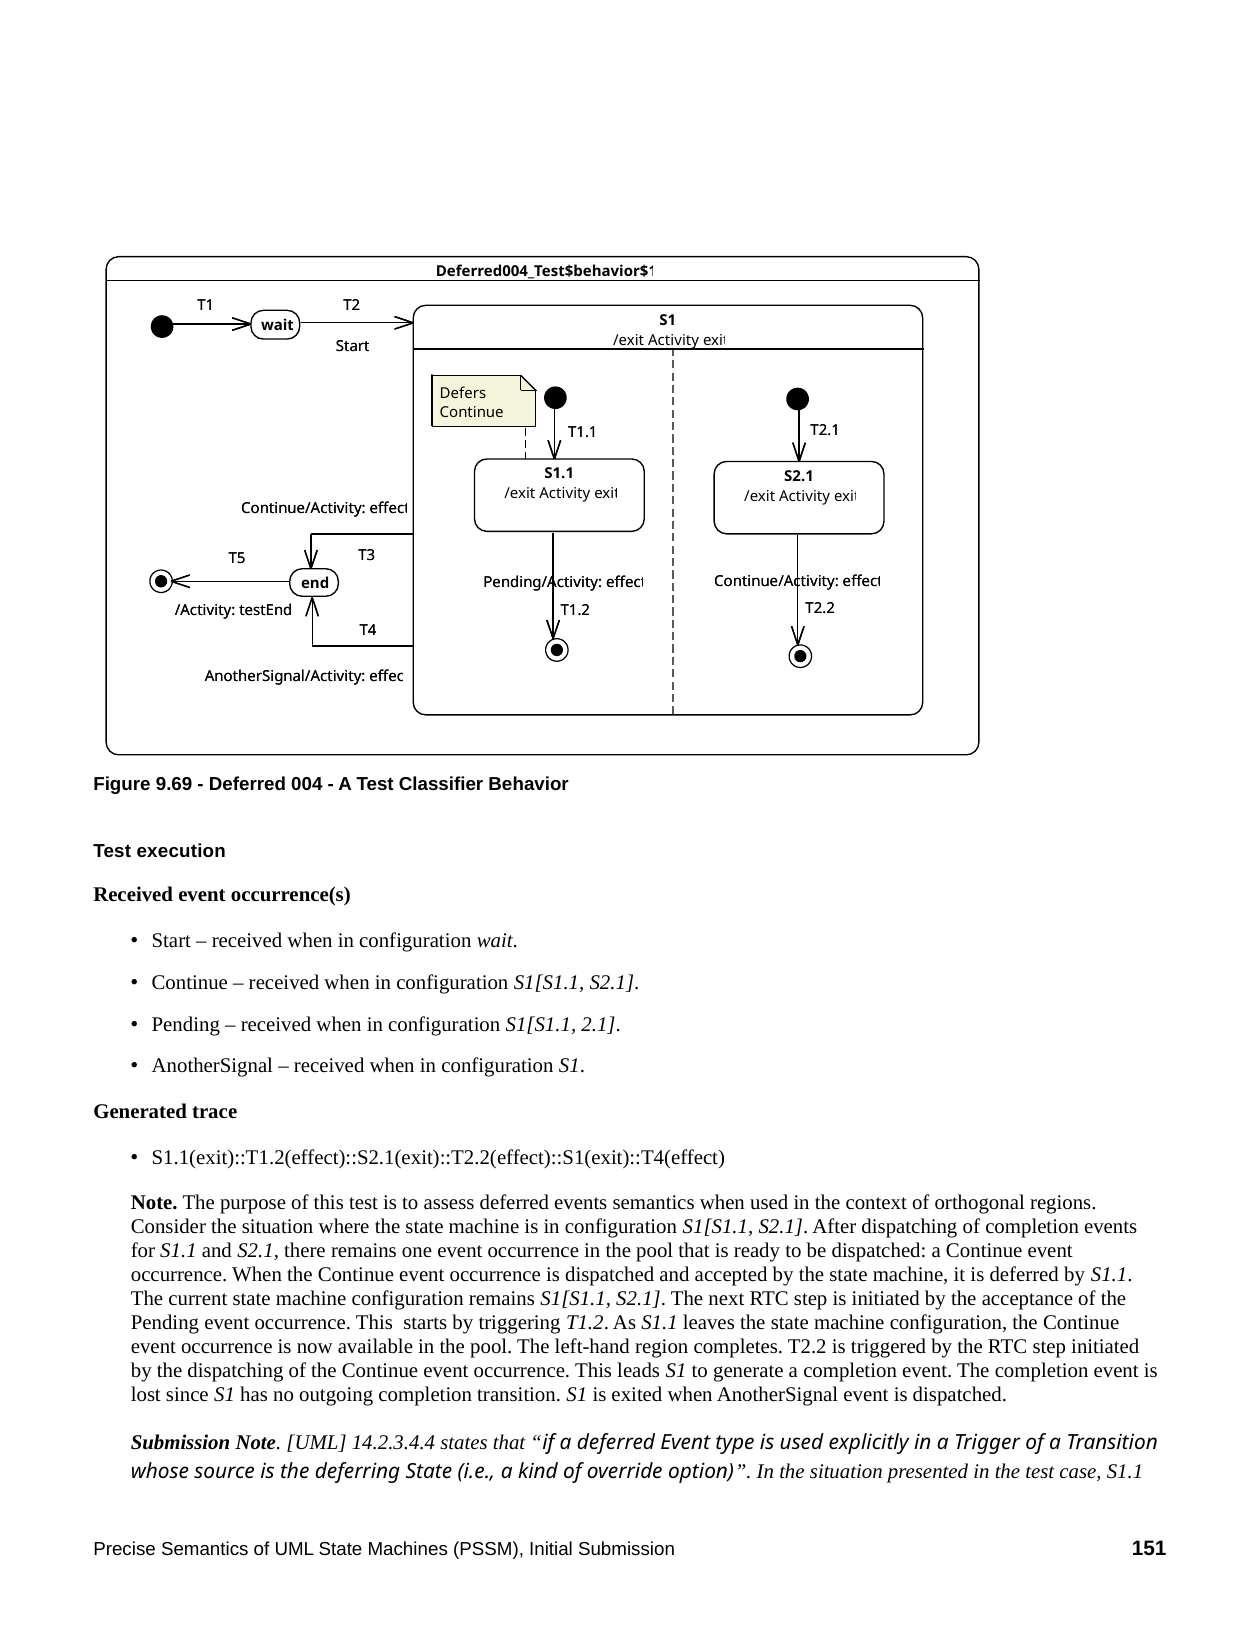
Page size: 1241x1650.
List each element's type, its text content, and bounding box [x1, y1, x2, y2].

text Received event occurrence(s) [93, 882, 1164, 906]
list Continue – received when in configuration S1[S1.1, S2.1]. [131, 969, 1164, 994]
text Figure 9.69 - Deferred 004 - A Test Classifier Behavior [93, 243, 993, 794]
text Generated trace [93, 1098, 1164, 1123]
text Note. The purpose of this test is to assess deferred events semantics when used in the context of orthogonal regions. Consider the situation where the state machine is in configuration S1[S1.1, S2.1]. After dispatching of completion events for S1.1 and S2.1, there remains one event occurrence in the pool that is ready to be dispatched: a Continue event occurrence. When the Continue event occurrence is dispatched and accepted by the state machine, it is deferred by S1.1. The current state machine configuration remains S1[S1.1, S2.1]. The next RTC step is initiated by the acceptance of the Pending event occurrence. This starts by triggering T1.2. As S1.1 leaves the state machine configuration, the Continue event occurrence is now available in the pool. The left-hand region completes. T2.2 is triggered by the RTC step initiated by the dispatching of the Continue event occurrence. This leads S1 to generate a completion event. The completion event is lost since S1 has no outgoing completion transition. S1 is exited when AnotherSignal event is dispatched. [131, 1190, 1164, 1406]
text Submission Note. [UML] 14.2.3.4.4 states that “if a deferred Event type is used explicitly in a Trigger of a Transition whose source is the deferring State (i.e., a kind of override option)”. In the situation presented in the test case, S1.1 [131, 1427, 1164, 1484]
list AnotherSignal – received when in configuration S1. [131, 1052, 1164, 1077]
list Start – received when in configuration wait. [131, 927, 1164, 952]
list S1.1(exit)::T1.2(effect)::S2.1(exit)::T2.2(effect)::S1(exit)::T4(effect) [131, 1144, 1164, 1169]
subtitle Test execution [93, 840, 1164, 861]
list Pending – received when in configuration S1[S1.1, 2.1]. [131, 1011, 1164, 1036]
